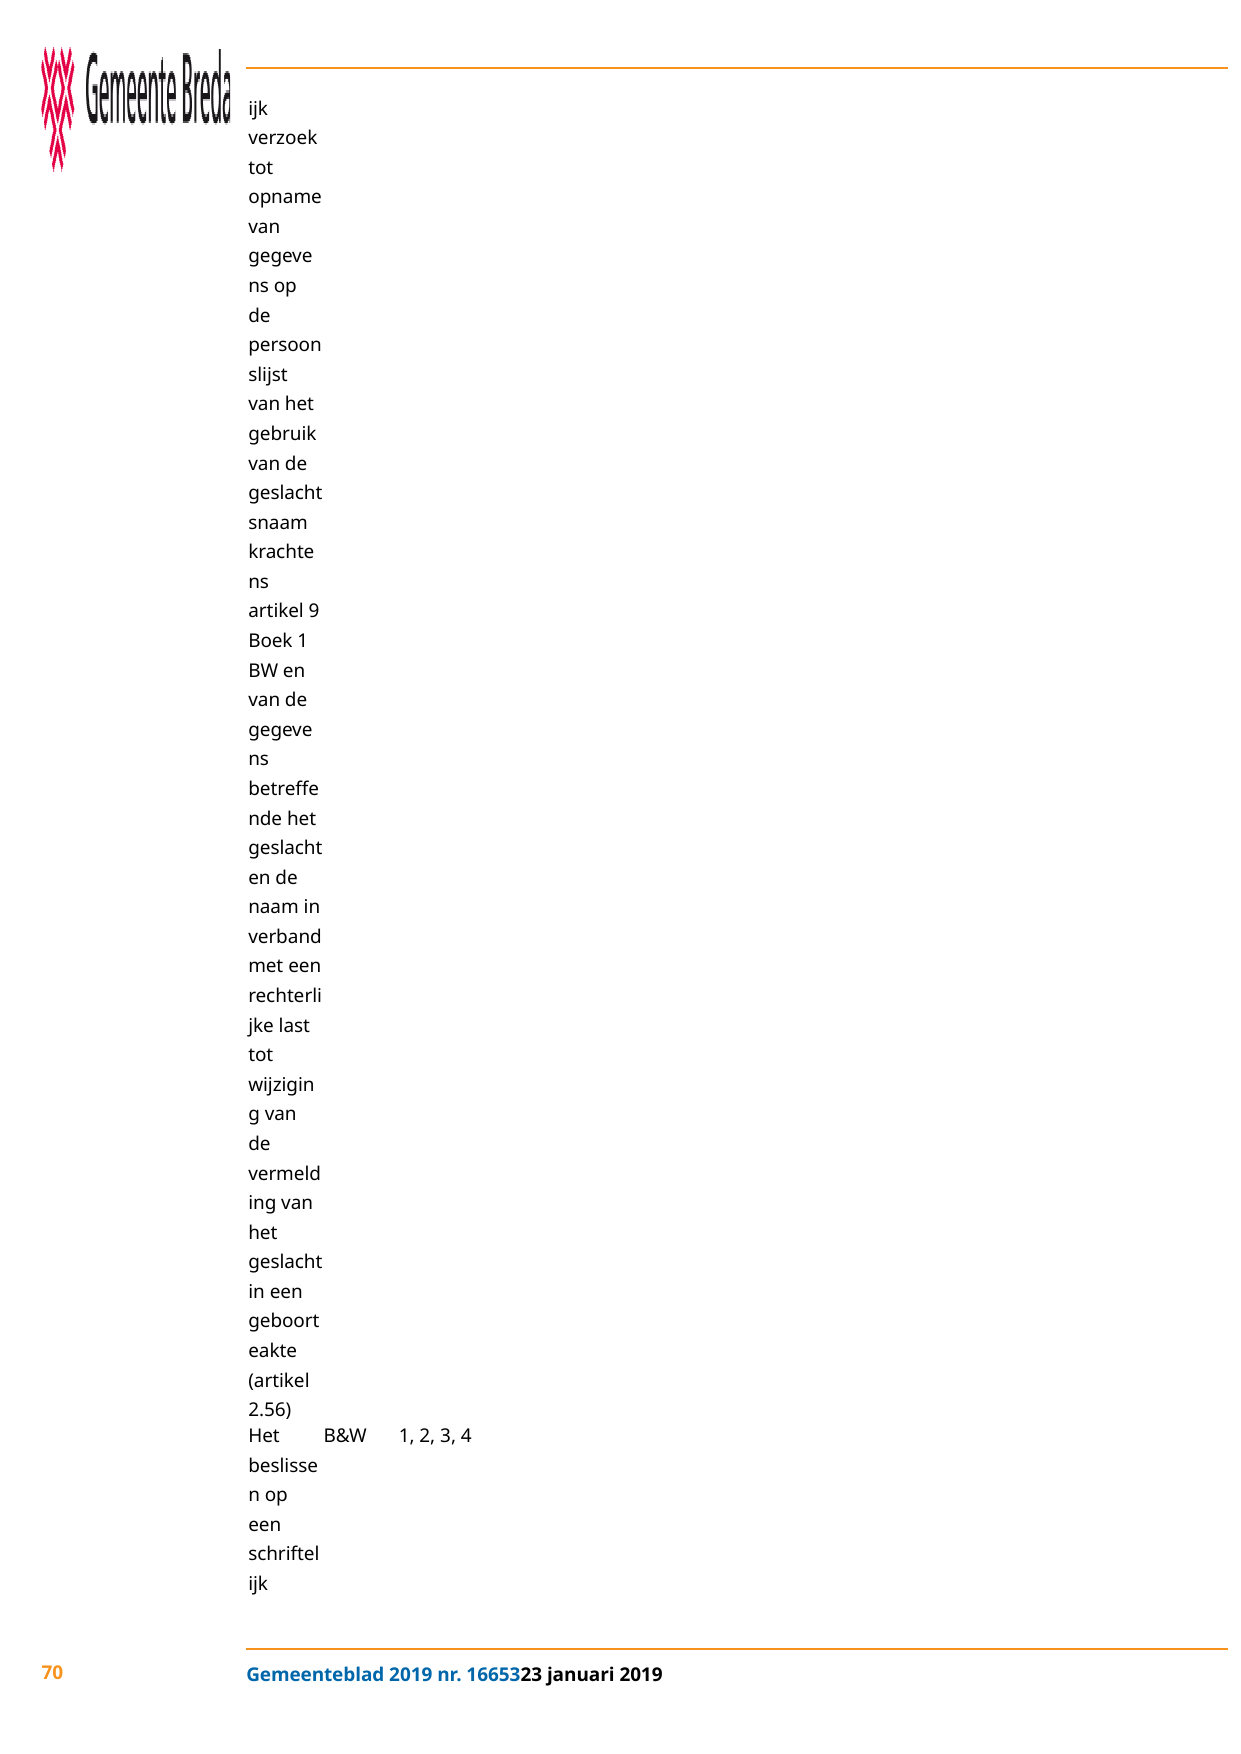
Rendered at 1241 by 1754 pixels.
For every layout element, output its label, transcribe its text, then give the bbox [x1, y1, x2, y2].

table_cell [399, 95, 474, 1422]
table_cell [474, 95, 549, 1422]
table_cell [323, 95, 398, 1422]
picture [41, 47, 231, 172]
table_cell ijk verzoek tot opname van gegevens op de persoonslijst van het gebruik van de geslachtsnaam krachtens artikel 9 Boek 1 BW en van de gegevens betreffende het geslacht en de naam in verband met een rechterlijke last tot wijziging van de vermelding van het geslacht in een geboorteakte (artikel 2.56) [248, 95, 323, 1422]
table_cell [474, 1422, 549, 1596]
table_cell Het beslissen op een schriftelijk [248, 1422, 323, 1596]
table_cell 1, 2, 3, 4 [399, 1422, 474, 1596]
table_cell B&W [323, 1422, 398, 1596]
